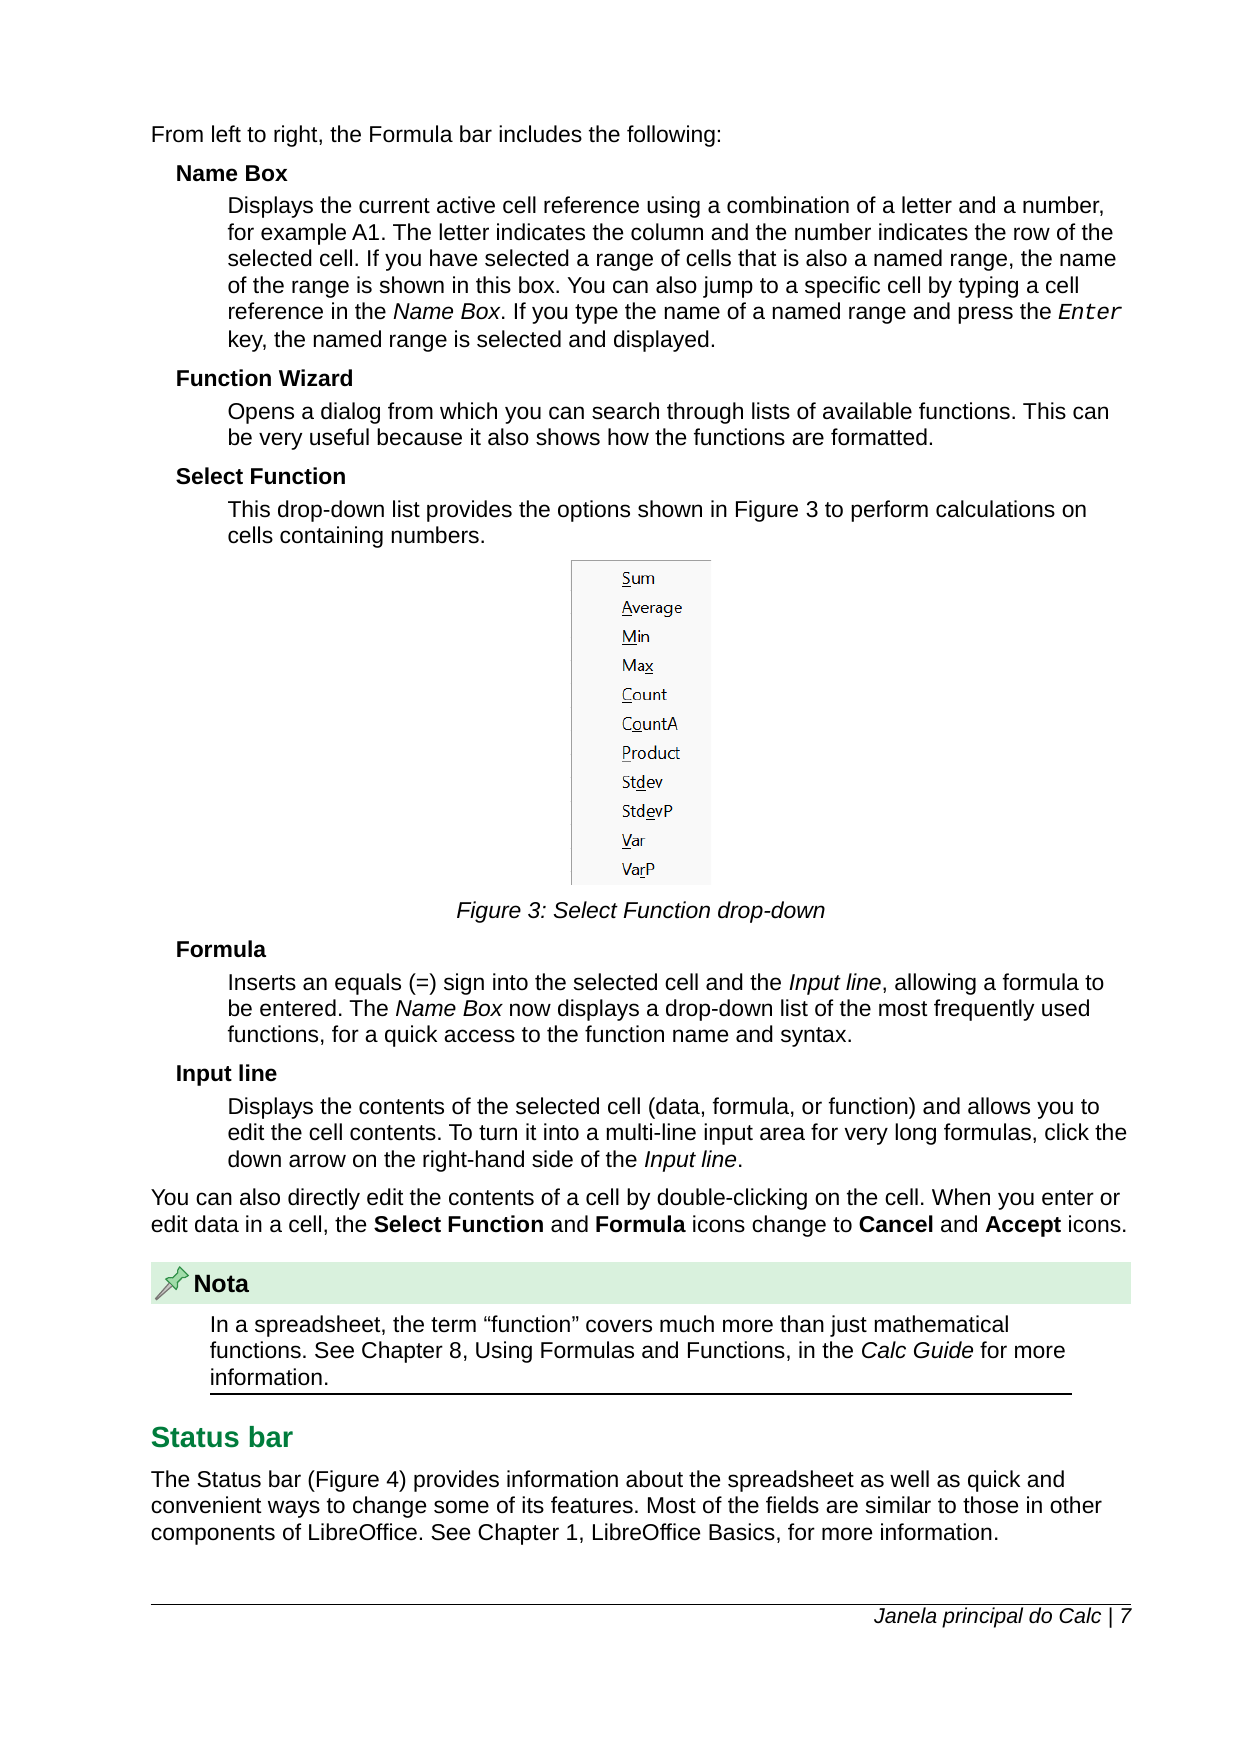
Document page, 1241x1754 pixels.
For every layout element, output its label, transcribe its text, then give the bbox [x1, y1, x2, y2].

text Formula [176, 936, 1131, 962]
subtitle Nota [193, 1262, 1131, 1304]
text You can also directly edit the contents of a cell by double-clicking on the cell. When you enter or edit data in a cell, the Select Function and Formula icons change to Cancel and Accept icons. [151, 1184, 1131, 1237]
subtitle Status bar [151, 1420, 1131, 1453]
list From left to right, the Formula bar includes the following: [151, 121, 1131, 147]
text Select Function [176, 463, 1131, 489]
text Opens a dialog from which you can search through lists of available functions. This can be very useful because it also shows how the functions are formatted. [227, 398, 1131, 450]
text In a spreadsheet, the term “function” covers much more than just mathematical functions. See Chapter 8, Using Formulas and Functions, in the Calc Guide for more information. [209, 1311, 1072, 1395]
text Figure 3: Select Function drop-down [456, 897, 826, 924]
text This drop-down list provides the options shown in Figure 3 to perform calculations on cells containing numbers. [227, 496, 1131, 548]
text Function Wizard [176, 365, 1131, 391]
text Displays the current active cell reference using a combination of a letter and a number, for example A1. The letter indicates the column and the number indicates the row of the selected cell. If you have selected a range of cells that is also a named range, the name of the range is shown in this box. You can also jump to a specific cell by typing a cell reference in the Name Box. If you type the name of a named range and press the Enter key, the named range is selected and displayed. [227, 192, 1131, 353]
text The Status bar (Figure 4) provides information about the spreadsheet as well as quick and convenient ways to change some of its features. Most of the fields are similar to those in other components of LibreOffice. See Chapter 1, LibreOffice Basics, for more information. [151, 1466, 1131, 1545]
text Displays the contents of the selected cell (data, formula, or function) and allows you to edit the cell contents. To turn it into a multi-line input area for very long formulas, click the down arrow on the right-hand side of the Input line. [227, 1093, 1131, 1172]
text Inserts an equals (=) sign into the selected cell and the Input line, allowing a formula to be entered. The Name Box now displays a drop-down list of the most frequently used functions, for a quick access to the function name and syntax. [227, 969, 1131, 1048]
text Input line [176, 1060, 1131, 1087]
picture [570, 560, 712, 885]
text Name Box [176, 160, 1131, 186]
